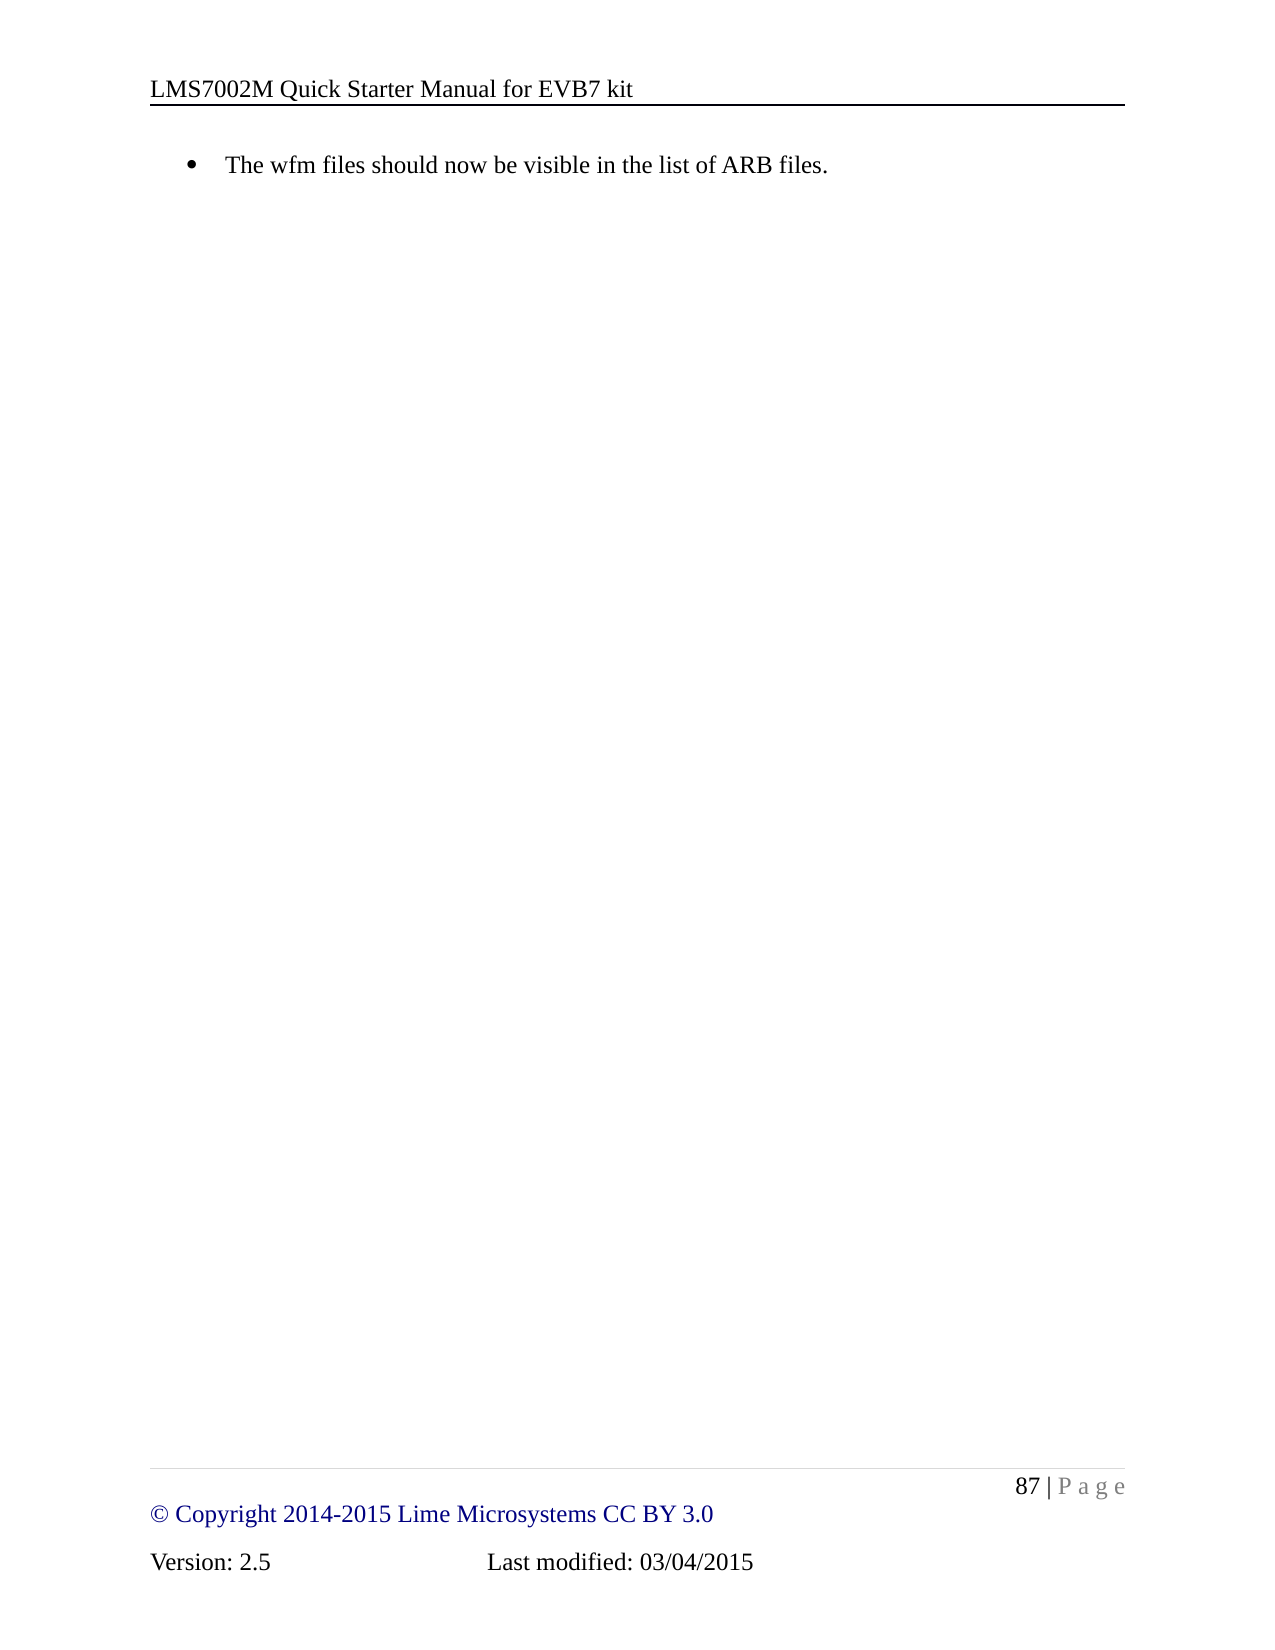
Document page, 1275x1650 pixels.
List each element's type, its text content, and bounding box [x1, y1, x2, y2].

list The wfm files should now be visible in the list of ARB files. [187, 150, 1125, 179]
